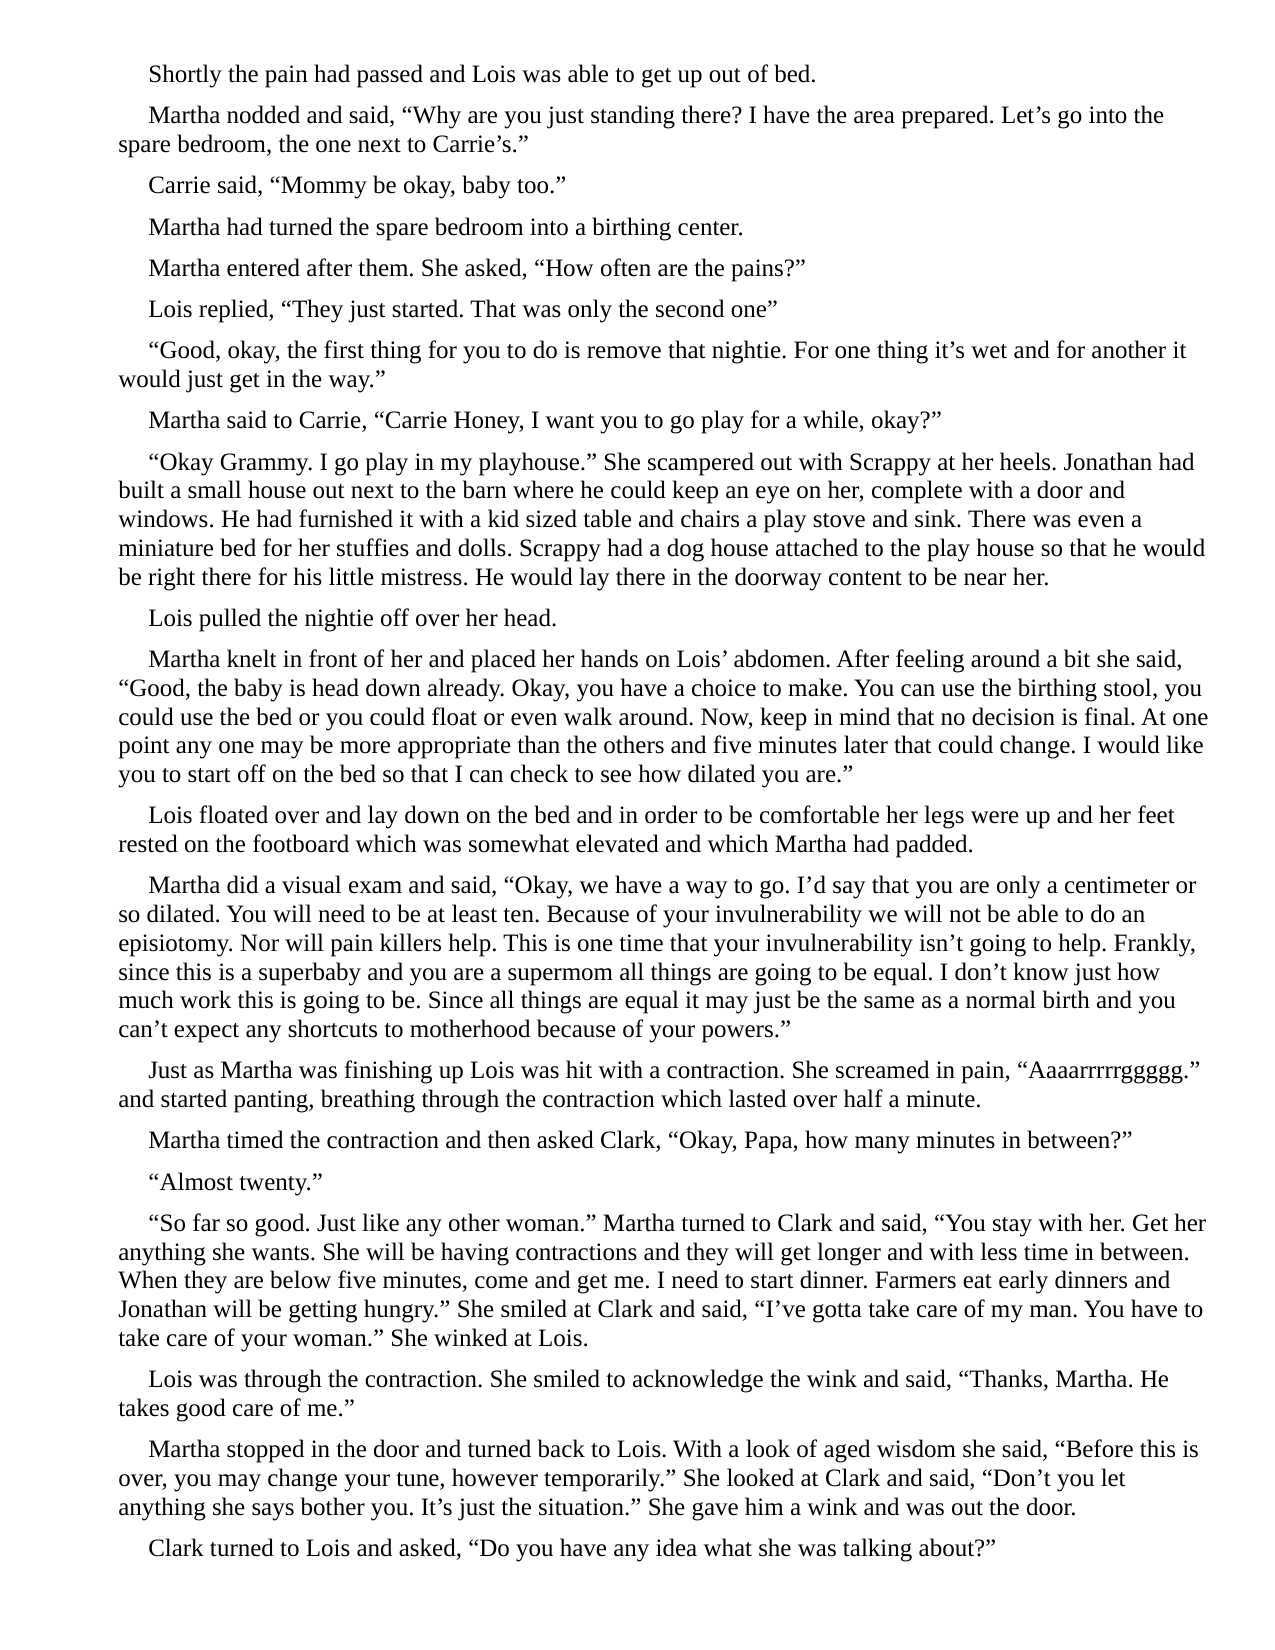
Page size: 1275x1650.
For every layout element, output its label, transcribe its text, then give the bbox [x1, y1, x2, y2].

text Martha knelt in front of her and placed her hands on Lois’ abdomen. After feeling around a bit she said, “Good, the baby is head down already. Okay, you have a choice to make. You can use the birthing stool, you could use the bed or you could float or even walk around. Now, keep in mind that no decision is final. At one point any one may be more appropriate than the others and five minutes later that could change. I would like you to start off on the bed so that I can check to see how dilated you are.” [118, 644, 1216, 788]
text Martha stopped in the door and turned back to Lois. With a look of aged wisdom she said, “Before this is over, you may change your tune, however temporarily.” She looked at Clark and said, “Don’t you let anything she says bother you. It’s just the situation.” She gave him a wink and was out the door. [118, 1434, 1216, 1520]
text Martha entered after them. She asked, “How often are the pains?” [118, 253, 1216, 282]
text Shortly the pain had passed and Lois was able to get up out of bed. [118, 59, 1216, 88]
text Just as Martha was finishing up Lois was hit with a contraction. She screamed in pain, “Aaaarrrrrggggg.” and started panting, breathing through the contraction which lasted over half a minute. [118, 1055, 1216, 1113]
text Martha nodded and said, “Why are you just standing there? I have the area prepared. Let’s go into the spare bedroom, the one next to Carrie’s.” [118, 100, 1216, 158]
text “Good, okay, the first thing for you to do is remove that nightie. For one thing it’s wet and for another it would just get in the way.” [118, 335, 1216, 393]
text Lois pulled the nightie off over her head. [118, 603, 1216, 632]
text “So far so good. Just like any other woman.” Martha turned to Clark and said, “You stay with her. Get her anything she wants. She will be having contractions and they will get longer and with less time in between. When they are below five minutes, come and get me. I need to start dinner. Farmers eat early dinners and Jonathan will be getting hungry.” She smiled at Clark and said, “I’ve gotta take care of my man. You have to take care of your woman.” She winked at Lois. [118, 1208, 1216, 1352]
text Martha timed the contraction and then asked Clark, “Okay, Papa, how many minutes in between?” [118, 1125, 1216, 1154]
text Martha had turned the spare bedroom into a birthing center. [118, 212, 1216, 240]
text Lois replied, “They just started. That was only the second one” [118, 294, 1216, 323]
text Martha said to Carrie, “Carrie Honey, I want you to go play for a while, okay?” [118, 405, 1216, 434]
text Clark turned to Lois and asked, “Do you have any idea what she was talking about?” [118, 1533, 1216, 1562]
text Carrie said, “Mommy be okay, baby too.” [118, 170, 1216, 199]
text “Almost twenty.” [118, 1167, 1216, 1195]
text “Okay Grammy. I go play in my playhouse.” She scampered out with Scrappy at her heels. Jonathan had built a small house out next to the barn where he could keep an eye on her, complete with a door and windows. He had furnished it with a kid sized table and chairs a play stove and sink. There was even a miniature bed for her stuffies and dolls. Scrappy had a dog house attached to the play house so that he would be right there for his little mistress. He would lay there in the doorway content to be near her. [118, 447, 1216, 590]
text Martha did a visual exam and said, “Okay, we have a way to go. I’d say that you are only a centimeter or so dilated. You will need to be at least ten. Because of your invulnerability we will not be able to do an episiotomy. Nor will pain killers help. This is one time that your invulnerability isn’t going to help. Frankly, since this is a superbaby and you are a supermom all things are going to be equal. I don’t know just how much work this is going to be. Since all things are equal it may just be the same as a normal birth and you can’t expect any shortcuts to motherhood because of your powers.” [118, 870, 1216, 1043]
text Lois floated over and lay down on the bed and in order to be comfortable her legs were up and her feet rested on the footboard which was somewhat elevated and which Martha had padded. [118, 800, 1216, 858]
text Lois was through the contraction. She smiled to acknowledge the wink and said, “Thanks, Martha. He takes good care of me.” [118, 1364, 1216, 1422]
